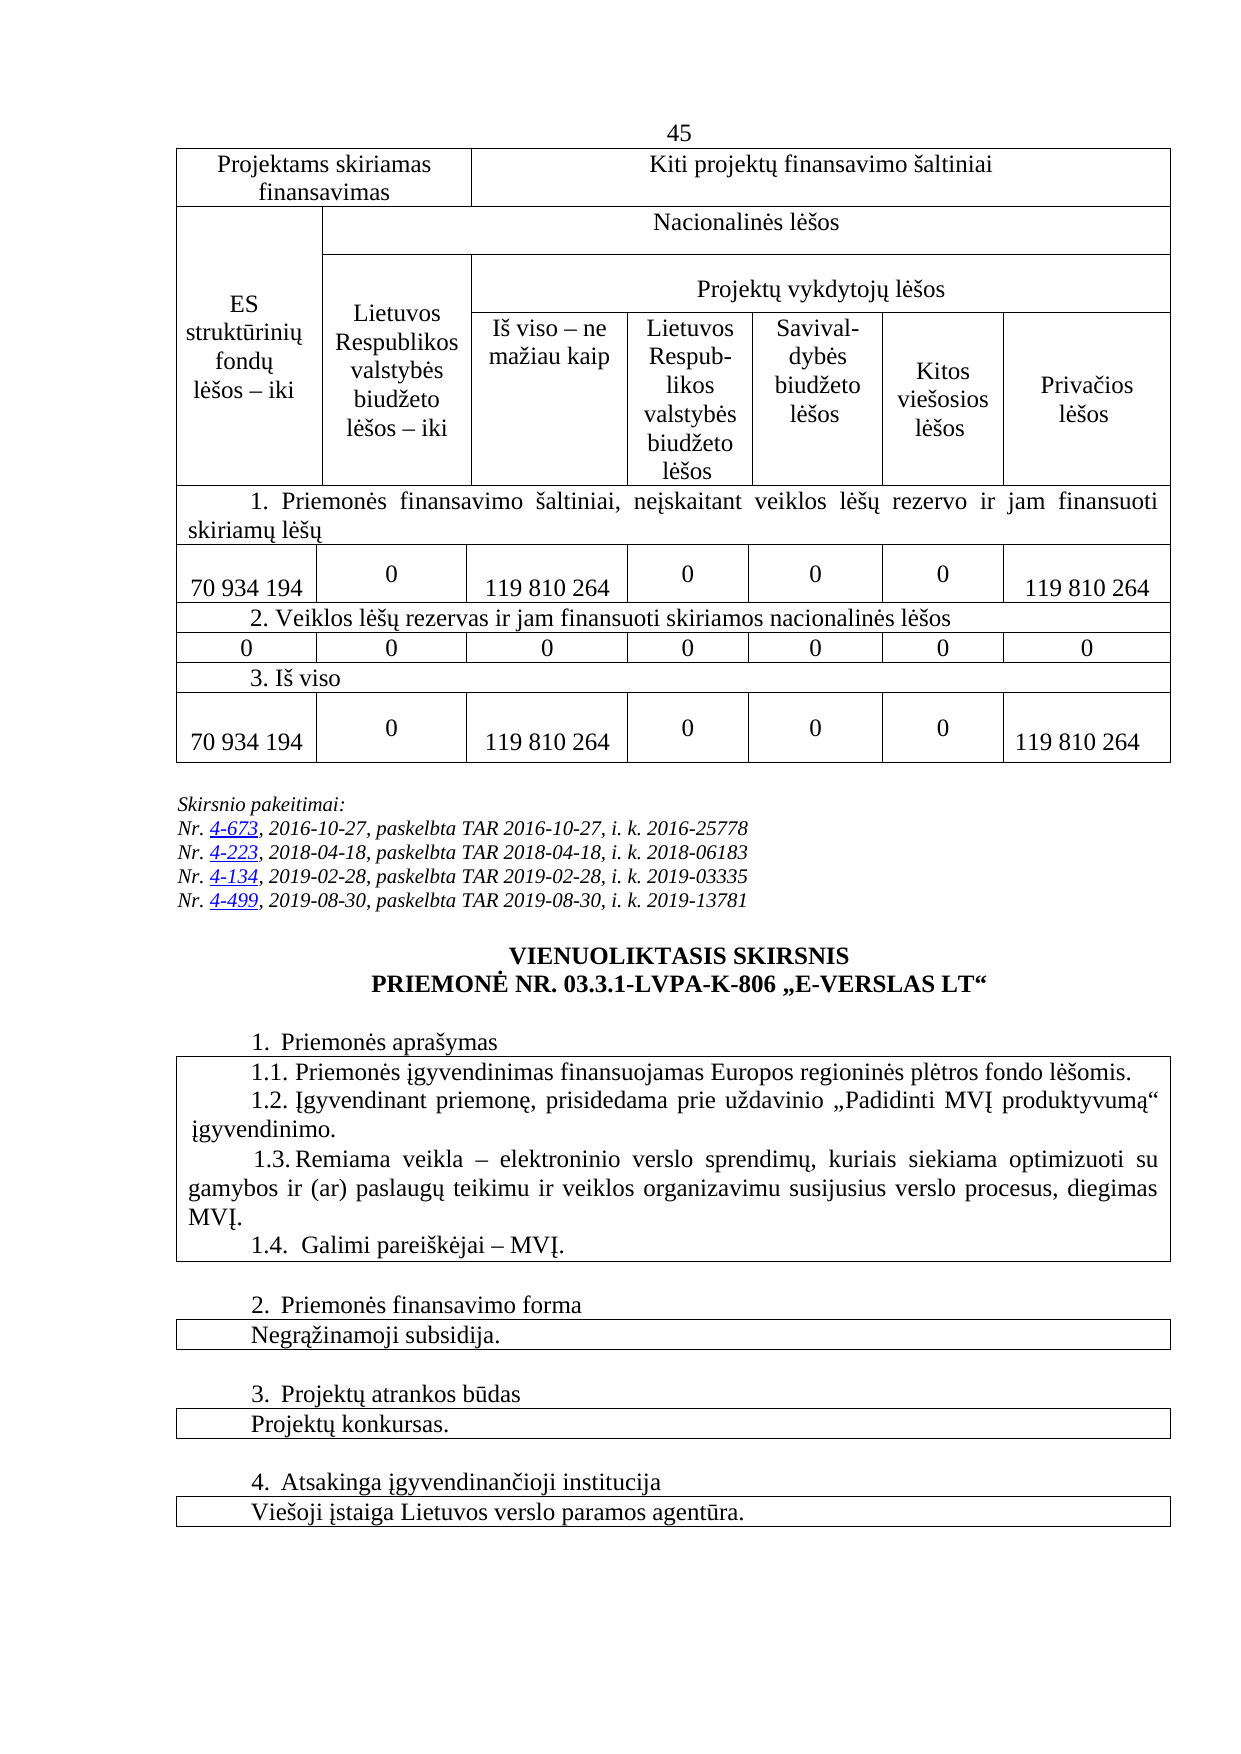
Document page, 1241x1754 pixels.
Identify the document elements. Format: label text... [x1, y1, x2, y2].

table_cell 0 [883, 545, 1003, 602]
table_cell Kitos viešosios lėšos [883, 313, 1003, 485]
table_cell Savival-dybės biudžeto lėšos [753, 313, 882, 485]
table_cell 0 [1004, 633, 1170, 662]
table_cell 0 [317, 633, 466, 662]
table_cell Lietuvos Respublikos valstybės biudžeto lėšos – iki [323, 255, 471, 485]
table_cell Privačios lėšos [1004, 313, 1170, 485]
table_cell 2. Veiklos lėšų rezervas ir jam finansuoti skiriamos nacionalinės lėšos [177, 603, 1170, 632]
text Nr. 4-499, 2019-08-30, paskelbta TAR 2019-08-30, i. k. 2019-13781 [177, 888, 1181, 912]
table_cell Lietuvos Respub-likos valstybės biudžeto lėšos [628, 313, 752, 485]
text 1. Priemonės aprašymas [251, 1027, 1181, 1056]
table_header Projektų konkursas. [177, 1409, 1170, 1437]
text VIENUOLIKTASIS SKIRSNIS [177, 941, 1181, 969]
table_cell Projektų vykdytojų lėšos [472, 255, 1170, 312]
table_cell 119 810 264 [467, 693, 627, 762]
text Nr. 4-134, 2019-02-28, paskelbta TAR 2019-02-28, i. k. 2019-03335 [177, 864, 1181, 888]
text Skirsnio pakeitimai: [177, 792, 1181, 816]
table_cell Iš viso – ne mažiau kaip [472, 313, 627, 485]
table_cell 0 [317, 693, 466, 762]
table_header Projektams skiriamas finansavimas [177, 149, 471, 206]
table_cell 0 [883, 633, 1003, 662]
table_header Negrąžinamoji subsidija. [177, 1320, 1170, 1349]
text 4. Atsakinga įgyvendinančioji institucija [251, 1467, 1181, 1496]
text 2. Priemonės finansavimo forma [251, 1290, 1181, 1319]
table_cell 0 [467, 633, 627, 662]
text Nr. 4-673, 2016-10-27, paskelbta TAR 2016-10-27, i. k. 2016-25778 [177, 816, 1181, 840]
table_cell 0 [177, 633, 316, 662]
table_header Viešoji įstaiga Lietuvos verslo paramos agentūra. [177, 1497, 1170, 1526]
table_cell 3. Iš viso [177, 663, 1170, 692]
table_cell 0 [749, 545, 882, 602]
table_cell 119 810 264 [1004, 545, 1170, 602]
table_cell 0 [317, 545, 466, 602]
table_cell 1. Priemonės finansavimo šaltiniai, neįskaitant veiklos lėšų rezervo ir jam finansuoti skiriamų lėšų [177, 486, 1170, 544]
text Nr. 4-223, 2018-04-18, paskelbta TAR 2018-04-18, i. k. 2018-06183 [177, 840, 1181, 864]
table_cell ES struktūrinių fondų lėšos – iki [177, 207, 322, 485]
table_cell 0 [628, 545, 748, 602]
table_cell 119 810 264 [1004, 693, 1170, 762]
table_cell 0 [628, 693, 748, 762]
table_cell 119 810 264 [467, 545, 627, 602]
table_cell 70 934 194 [177, 693, 316, 762]
table_cell 1.4. Galimi pareiškėjai – MVĮ. [177, 1231, 1170, 1261]
text 3. Projektų atrankos būdas [251, 1379, 1181, 1408]
table_cell 1.2. Įgyvendinant priemonę, prisidedama prie uždavinio „Padidinti MVĮ produktyvumą“ įgyvendinimo. [177, 1086, 1170, 1144]
table_cell 0 [749, 633, 882, 662]
text PRIEMONĖ NR. 03.3.1-LVPA-K-806 „E-VERSLAS LT“ [177, 969, 1181, 998]
table_cell 1.3. Remiama veikla – elektroninio verslo sprendimų, kuriais siekiama optimizuoti su gamybos ir (ar) paslaugų teikimu ir veiklos organizavimu susijusius verslo procesus, diegimas MVĮ. [177, 1144, 1170, 1231]
table_cell Nacionalinės lėšos [323, 207, 1170, 253]
table_cell 0 [749, 693, 882, 762]
table_cell 0 [883, 693, 1003, 762]
table_header Kiti projektų finansavimo šaltiniai [472, 149, 1170, 206]
table_header 1.1. Priemonės įgyvendinimas finansuojamas Europos regioninės plėtros fondo lėšomis. [177, 1057, 1170, 1086]
table_cell 70 934 194 [177, 545, 316, 602]
table_cell 0 [628, 633, 748, 662]
